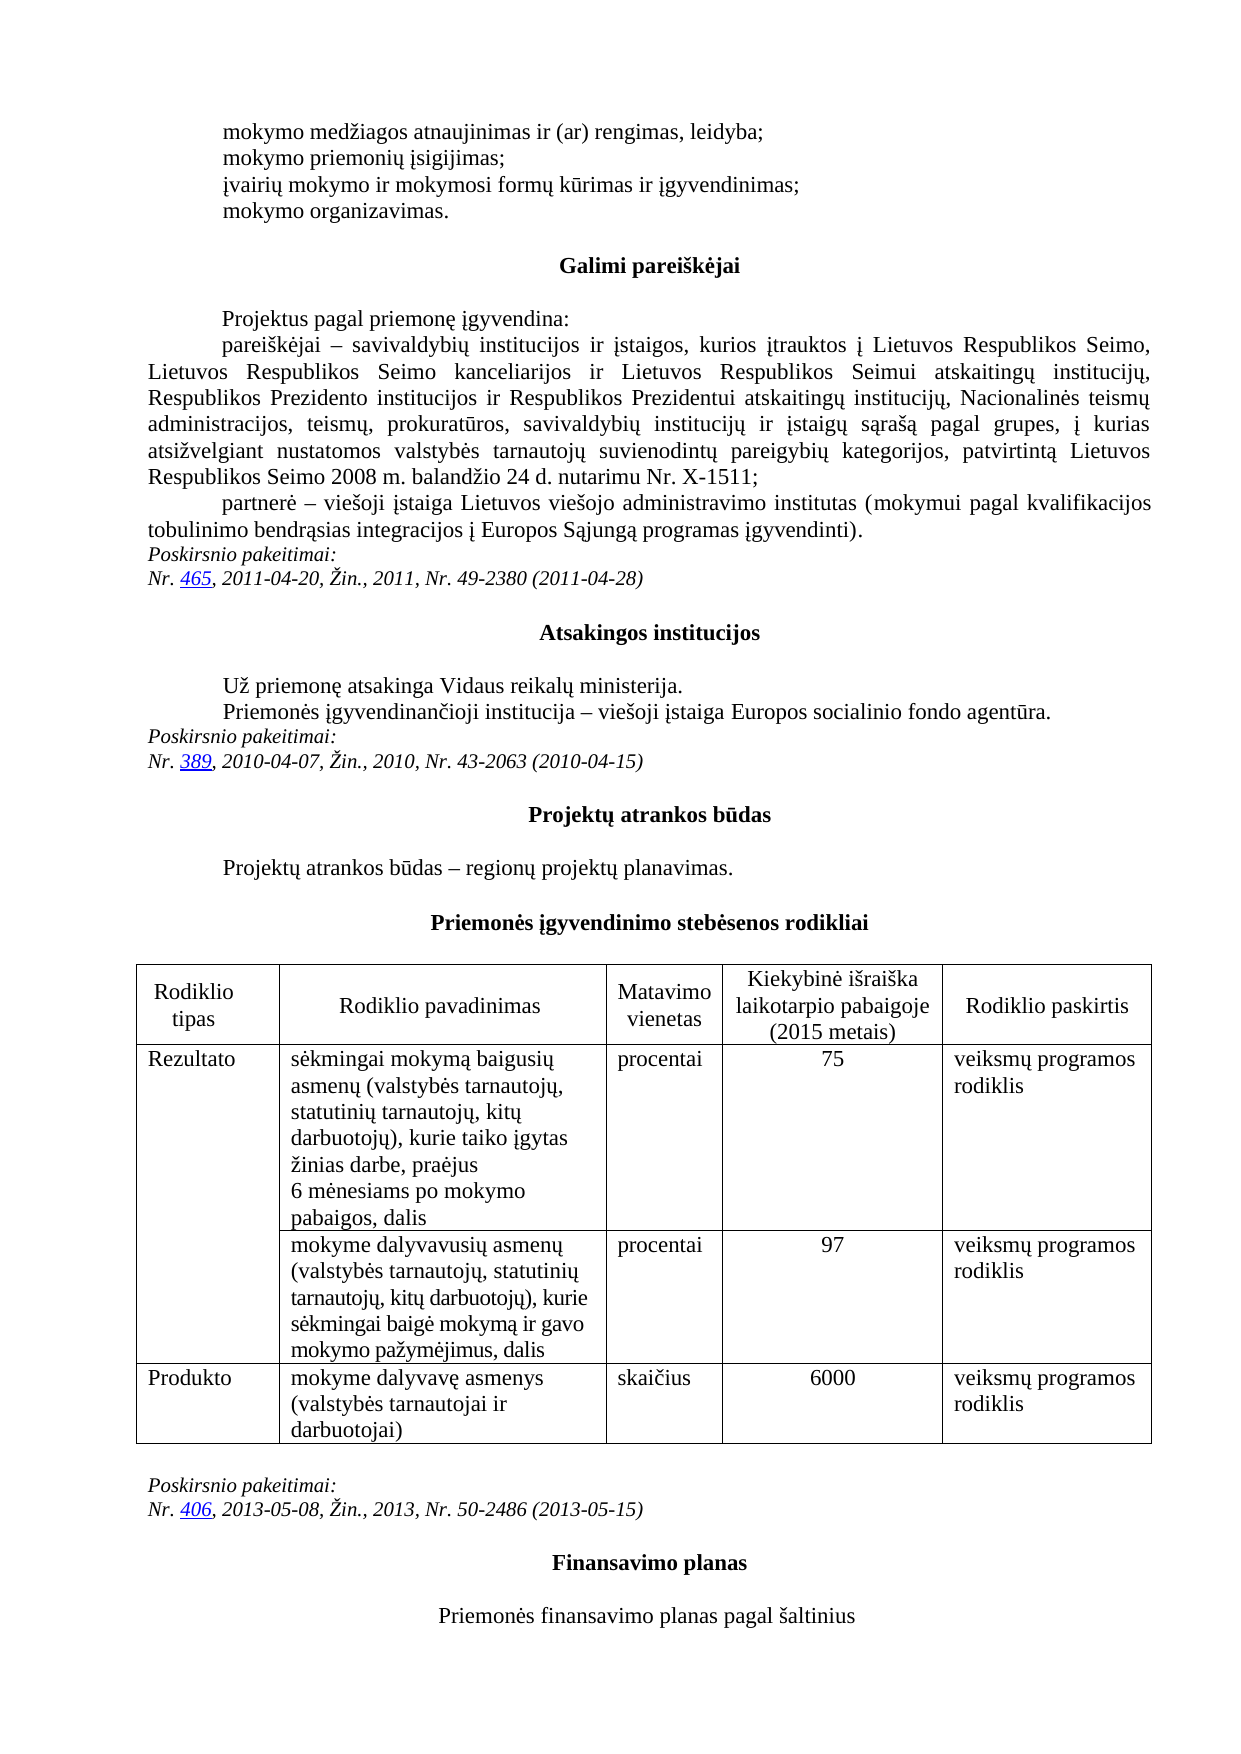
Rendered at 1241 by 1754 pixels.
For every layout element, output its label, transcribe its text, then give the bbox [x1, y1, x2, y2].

table_cell procentai [607, 1231, 722, 1363]
text Priemonės įgyvendinančioji institucija – viešoji įstaiga Europos socialinio fondo agentūra. [148, 698, 1152, 724]
table_cell veiksmų programos rodiklis [943, 1364, 1151, 1443]
text Projektus pagal priemonę įgyvendina: [148, 305, 1152, 331]
table_header Kiekybinė išraiška laikotarpio pabaigoje (2015 metais) [723, 965, 942, 1044]
table_cell mokyme dalyvavusių asmenų (valstybės tarnautojų, statutinių tarnautojų, kitų darbuotojų), kurie sėkmingai baigė mokymą ir gavo mokymo pažymėjimus, dalis [280, 1231, 606, 1363]
table_cell 75 [723, 1045, 942, 1230]
text Priemonės įgyvendinimo stebėsenos rodikliai [148, 909, 1152, 936]
text partnerė – viešoji įstaiga Lietuvos viešojo administravimo institutas (mokymui pagal kvalifikacijos tobulinimo bendrąsias integracijos į Europos Sąjungą programas įgyvendinti). [148, 489, 1152, 542]
text Poskirsnio pakeitimai: [148, 724, 1152, 748]
table_cell 6000 [723, 1364, 942, 1443]
text Finansavimo planas [148, 1549, 1152, 1576]
text Nr. 406, 2013-05-08, Žin., 2013, Nr. 50-2486 (2013-05-15) [148, 1497, 1152, 1521]
text mokymo organizavimas. [148, 197, 1152, 223]
text mokymo priemonių įsigijimas; [148, 144, 1152, 171]
table_header Rodiklio paskirtis [943, 965, 1151, 1044]
table_cell Produkto [137, 1364, 279, 1443]
table_cell Rezultato [137, 1045, 279, 1363]
text Projektų atrankos būdas – regionų projektų planavimas. [148, 854, 1152, 880]
text Poskirsnio pakeitimai: [148, 1473, 1152, 1497]
text įvairių mokymo ir mokymosi formų kūrimas ir įgyvendinimas; [148, 171, 1152, 197]
text Atsakingos institucijos [148, 619, 1152, 645]
table_cell veiksmų programos rodiklis [943, 1045, 1151, 1230]
text Nr. 389, 2010-04-07, Žin., 2010, Nr. 43-2063 (2010-04-15) [148, 748, 1152, 773]
table_cell procentai [607, 1045, 722, 1230]
text Už priemonę atsakinga Vidaus reikalų ministerija. [148, 672, 1152, 698]
table_header Matavimo vienetas [607, 965, 722, 1044]
table_cell veiksmų programos rodiklis [943, 1231, 1151, 1363]
text Projektų atrankos būdas [148, 801, 1152, 828]
table_cell sėkmingai mokymą baigusių asmenų (valstybės tarnautojų, statutinių tarnautojų, kitų darbuotojų), kurie taiko įgytas žinias darbe, praėjus 6 mėnesiams po mokymo pabaigos, dalis [280, 1045, 606, 1230]
table_cell skaičius [607, 1364, 722, 1443]
text Poskirsnio pakeitimai: [148, 542, 1152, 566]
text mokymo medžiagos atnaujinimas ir (ar) rengimas, leidyba; [148, 118, 1152, 144]
table_header Rodiklio pavadinimas [280, 965, 606, 1044]
text Galimi pareiškėjai [148, 252, 1152, 279]
table_header Rodiklio tipas [137, 965, 279, 1044]
text Nr. 465, 2011-04-20, Žin., 2011, Nr. 49-2380 (2011-04-28) [148, 566, 1152, 590]
text pareiškėjai – savivaldybių institucijos ir įstaigos, kurios įtrauktos į Lietuvos Respublikos Seimo, Lietuvos Respublikos Seimo kanceliarijos ir Lietuvos Respublikos Seimui atskaitingų institucijų, Respublikos Prezidento institucijos ir Respublikos Prezidentui atskaitingų institucijų, Nacionalinės teismų administracijos, teismų, prokuratūros, savivaldybių institucijų ir įstaigų sąrašą pagal grupes, į kurias atsižvelgiant nustatomos valstybės tarnautojų suvienodintų pareigybių kategorijos, patvirtintą Lietuvos Respublikos Seimo 2008 m. balandžio 24 d. nutarimu Nr. X-1511; [148, 331, 1152, 489]
text Priemonės finansavimo planas pagal šaltinius [148, 1602, 1152, 1628]
table_cell mokyme dalyvavę asmenys (valstybės tarnautojai ir darbuotojai) [280, 1364, 606, 1443]
table_cell 97 [723, 1231, 942, 1363]
